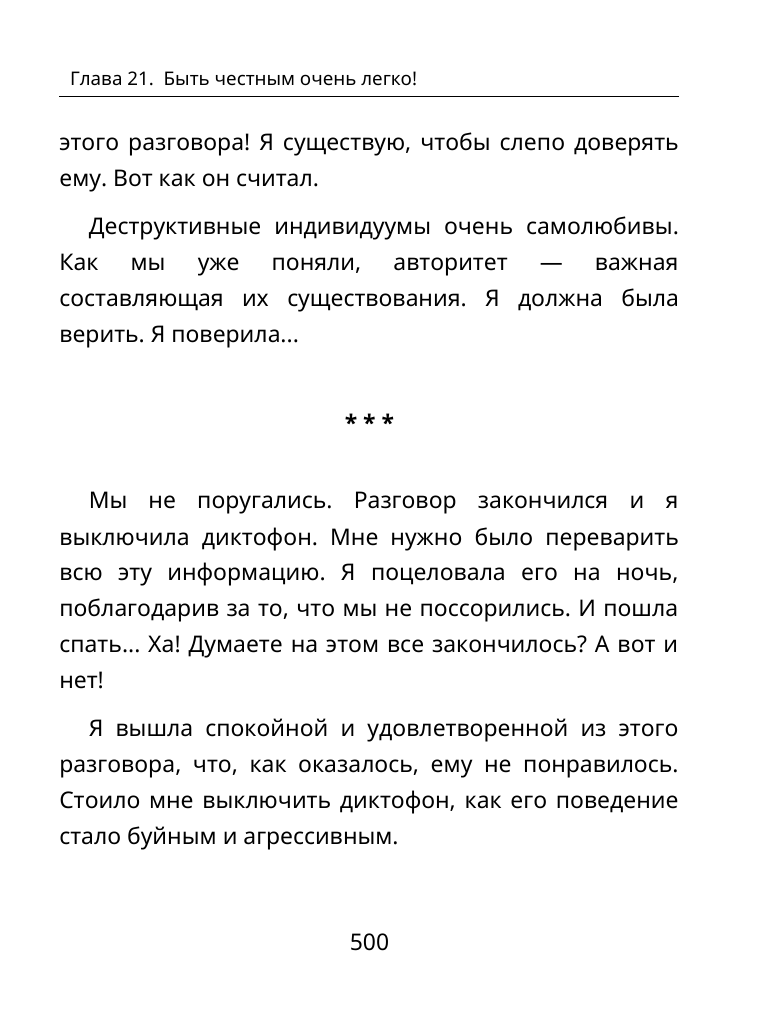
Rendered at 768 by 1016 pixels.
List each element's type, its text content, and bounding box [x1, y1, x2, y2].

text Деструктивные индивидуумы очень самолюбивы. Как мы уже поняли, авторитет — важная составляющая их существования. Я должна была верить. Я поверила... [59, 210, 679, 349]
text Я вышла спокойной и удовлетворенной из этого разговора, что, как оказалось, ему не понравилось. Стоило мне выключить диктофон, как его поведение стало буйным и агрессивным. [59, 712, 679, 851]
text этого разговора! Я существую, чтобы слепо доверять ему. Вот как он считал. [59, 126, 679, 193]
text Мы не поругались. Разговор закончился и я выключила диктофон. Мне нужно было переварить всю эту информацию. Я поцеловала его на ночь, поблагодарив за то, что мы не поссорились. И пошла спать... Ха! Думаете на этом все закончилось? А вот и нет! [59, 484, 679, 695]
subtitle * * * [59, 407, 679, 438]
